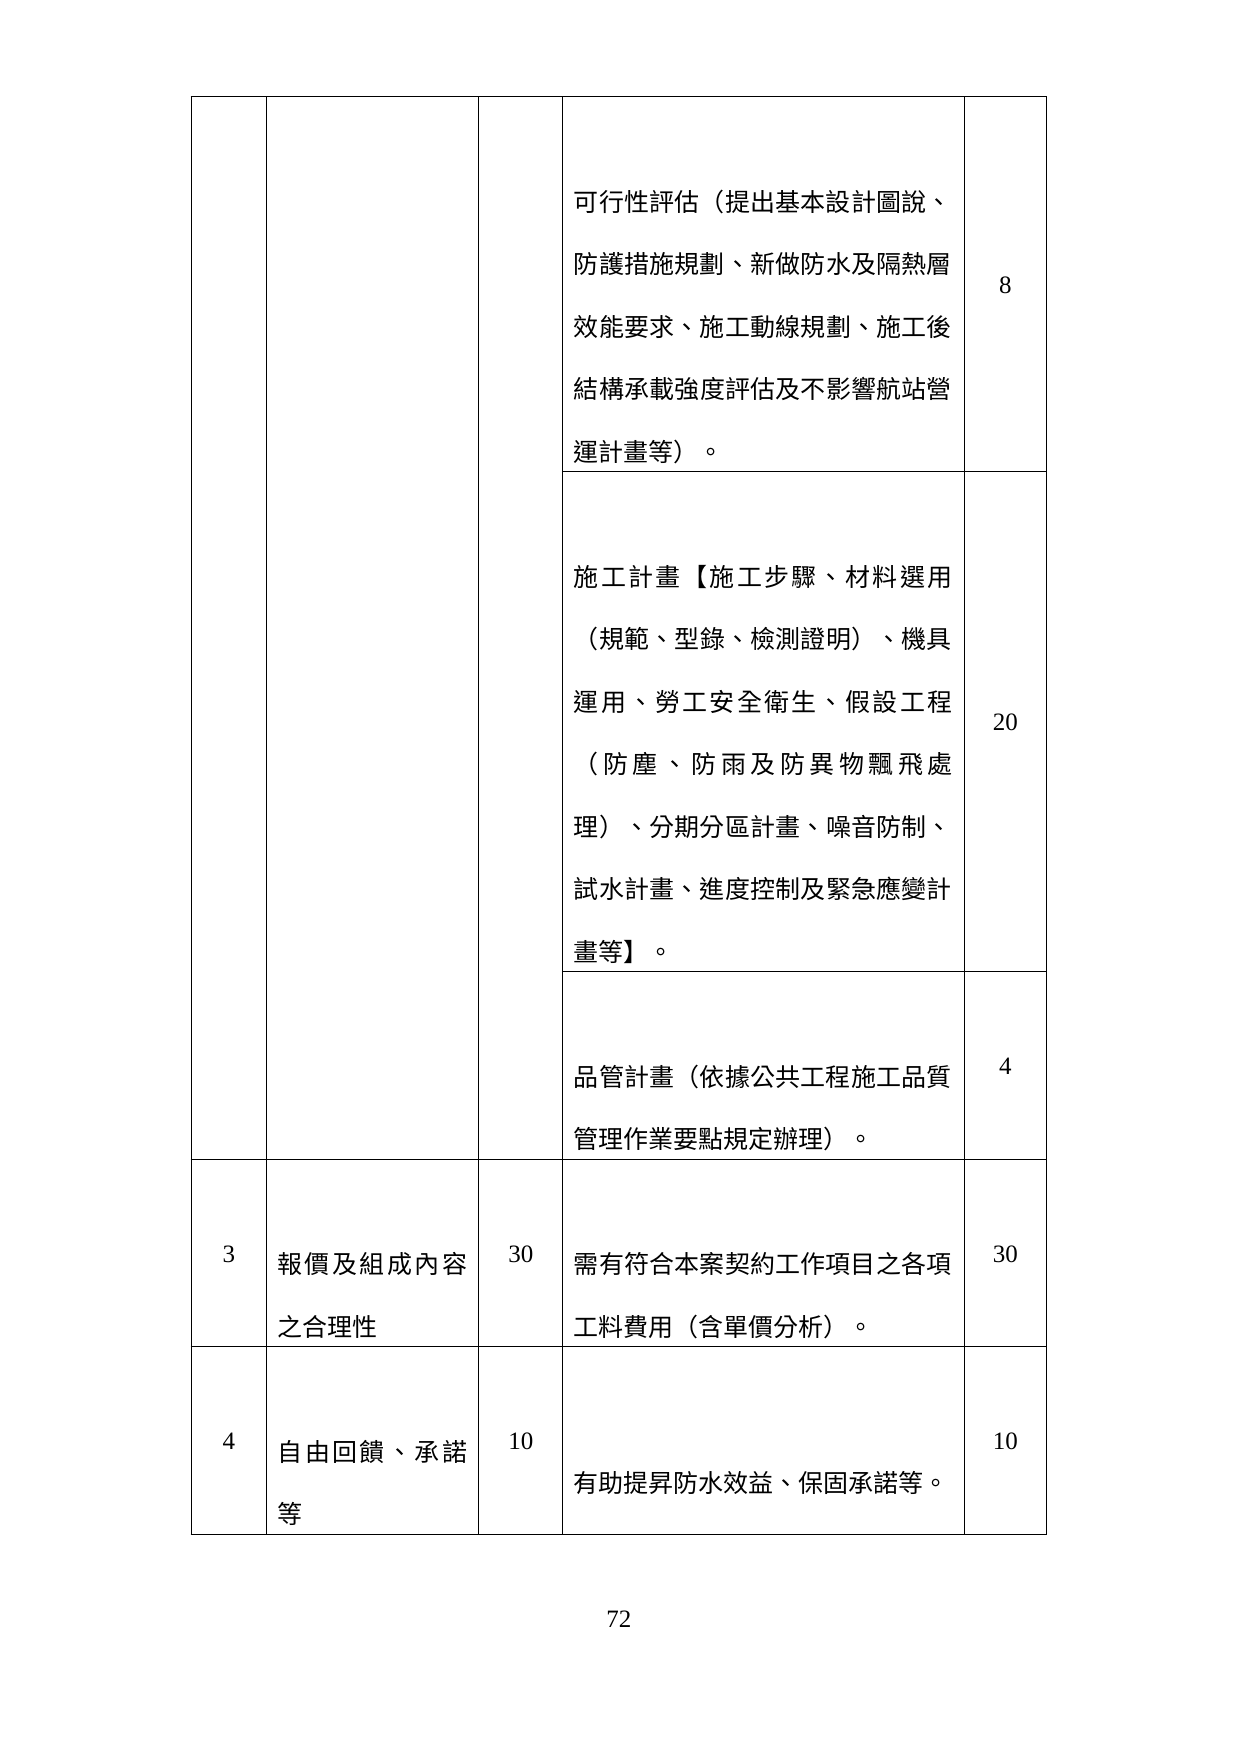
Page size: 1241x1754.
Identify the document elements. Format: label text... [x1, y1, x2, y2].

table_cell 10 [479, 1347, 562, 1534]
table_cell 報價及組成內容之合理性 [267, 1160, 478, 1346]
table_cell [192, 97, 266, 1159]
table_cell 品管計畫（依據公共工程施工品質管理作業要點規定辦理）。 [563, 972, 964, 1159]
table_cell 自由回饋、承諾等 [267, 1347, 478, 1534]
table_cell 可行性評估（提出基本設計圖說、防護措施規劃、新做防水及隔熱層效能要求、施工動線規劃、施工後結構承載強度評估及不影響航站營運計畫等）。 [563, 97, 964, 471]
table_cell 4 [965, 972, 1046, 1159]
table_cell 30 [965, 1160, 1046, 1346]
table_cell 8 [965, 97, 1046, 471]
table_cell 30 [479, 1160, 562, 1346]
table_cell [267, 97, 478, 1159]
table_cell 10 [965, 1347, 1046, 1534]
table_cell 4 [192, 1347, 266, 1534]
table_cell 3 [192, 1160, 266, 1346]
table_cell 施工計畫【施工步驟、材料選用（規範、型錄、檢測證明）、機具運用、勞工安全衛生、假設工程（防塵、防雨及防異物飄飛處理）、分期分區計畫、噪音防制、試水計畫、進度控制及緊急應變計畫等】。 [563, 472, 964, 971]
table_cell 有助提昇防水效益、保固承諾等。 [563, 1347, 964, 1534]
table_cell [479, 97, 562, 1159]
table_cell 20 [965, 472, 1046, 971]
table_cell 需有符合本案契約工作項目之各項工料費用（含單價分析）。 [563, 1160, 964, 1346]
